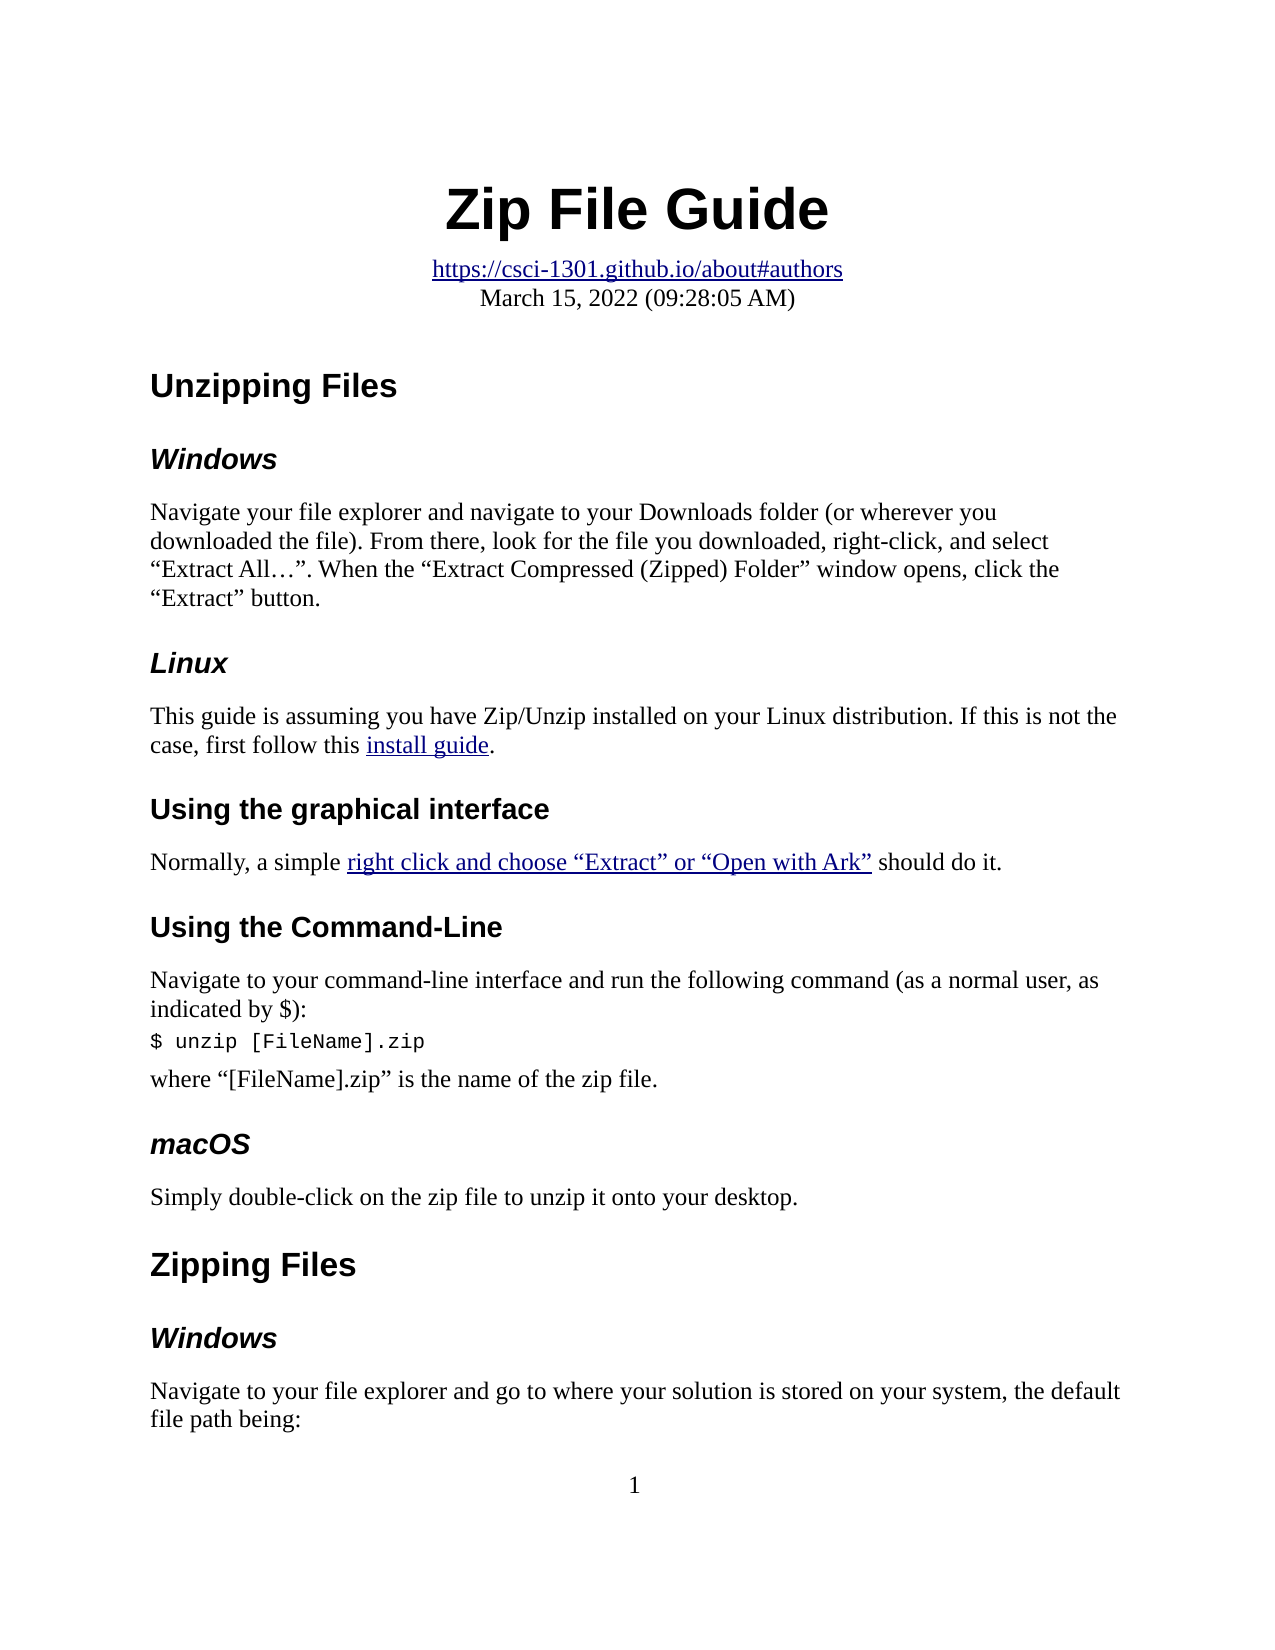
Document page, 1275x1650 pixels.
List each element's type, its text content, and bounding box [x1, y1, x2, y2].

subtitle Unzipping Files [150, 366, 1125, 404]
text This guide is assuming you have Zip/Unzip installed on your Linux distribution. If this is not the case, first follow this install guide. [150, 701, 1125, 758]
text Navigate to your file explorer and go to where your solution is stored on your system, the default file path being: [150, 1376, 1125, 1433]
text Normally, a simple right click and choose “Extract” or “Open with Ark” should do it. [150, 847, 1125, 876]
text March 15, 2022 (09:28:05 AM) [150, 283, 1125, 312]
text Navigate to your command-line interface and run the following command (as a normal user, as indicated by $): [150, 965, 1125, 1023]
subtitle Zipping Files [150, 1244, 1125, 1283]
subtitle Windows [150, 442, 1125, 476]
title Zip File Guide [150, 175, 1125, 242]
subtitle Using the Command-Line [150, 910, 1125, 944]
subtitle macOS [150, 1127, 1125, 1160]
subtitle Using the graphical interface [150, 792, 1125, 826]
text where “[FileName].zip” is the name of the zip file. [150, 1064, 1125, 1093]
text https://csci-1301.github.io/about#authors [150, 254, 1125, 283]
subtitle Linux [150, 646, 1125, 679]
text Navigate your file explorer and navigate to your Downloads folder (or wherever you downloaded the file). From there, look for the file you downloaded, right-click, and select “Extract All…”. When the “Extract Compressed (Zipped) Folder” window opens, click the “Extract” button. [150, 497, 1125, 612]
text $ unzip [FileName].zip [150, 1032, 1125, 1055]
text Simply double-click on the zip file to unzip it onto your desktop. [150, 1182, 1125, 1211]
subtitle Windows [150, 1321, 1125, 1354]
